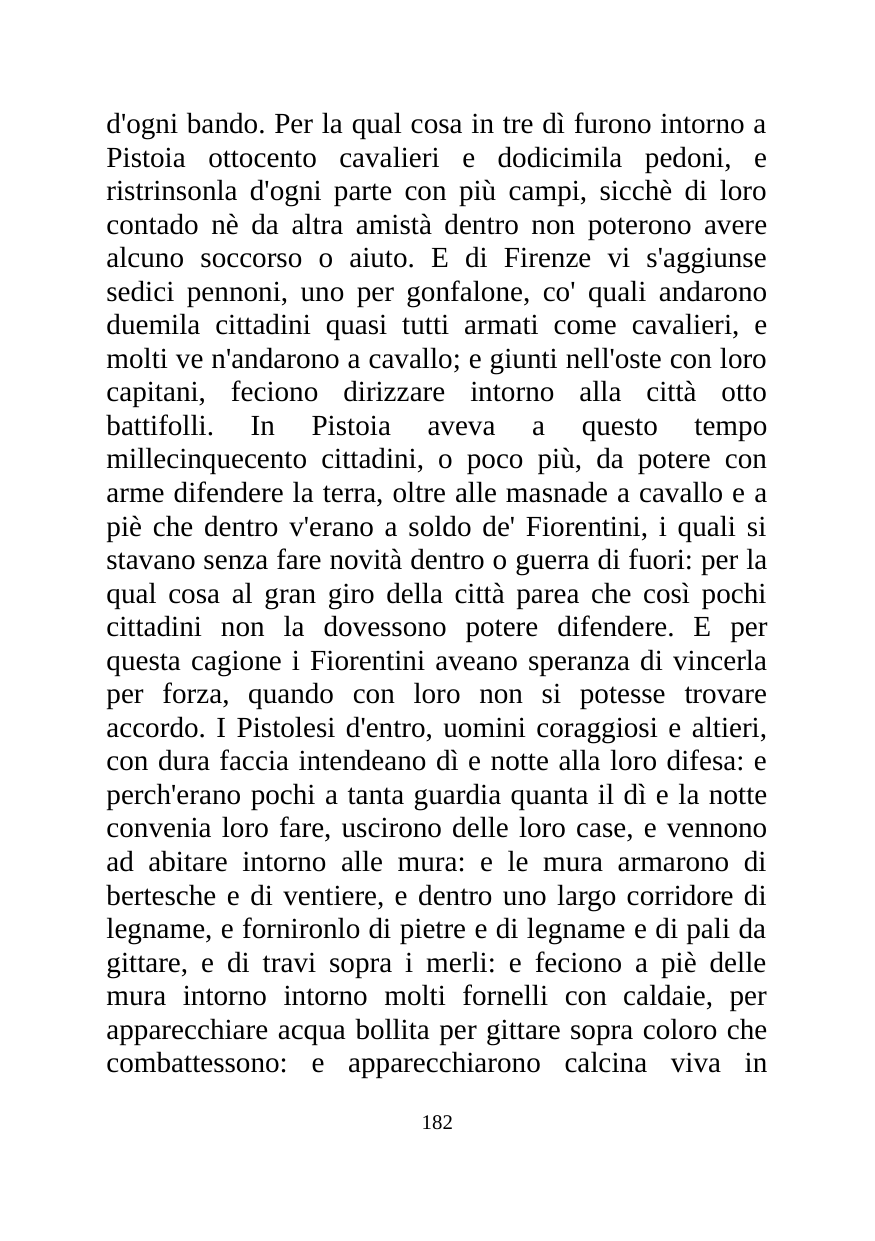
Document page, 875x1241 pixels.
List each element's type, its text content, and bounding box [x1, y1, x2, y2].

text d'ogni bando. Per la qual cosa in tre dì furono intorno a Pistoia ottocento cavalieri e dodicimila pedoni, e ristrinsonla d'ogni parte con più campi, sicchè di loro contado nè da altra amistà dentro non poterono avere alcuno soccorso o aiuto. E di Firenze vi s'aggiunse sedici pennoni, uno per gonfalone, co' quali andarono duemila cittadini quasi tutti armati come cavalieri, e molti ve n'andarono a cavallo; e giunti nell'oste con loro capitani, feciono dirizzare intorno alla città otto battifolli. In Pistoia aveva a questo tempo millecinquecento cittadini, o poco più, da potere con arme difendere la terra, oltre alle masnade a cavallo e a piè che dentro v'erano a soldo de' Fiorentini, i quali si stavano senza fare novità dentro o guerra di fuori: per la qual cosa al gran giro della città parea che così pochi cittadini non la dovessono potere difendere. E per questa cagione i Fiorentini aveano speranza di vincerla per forza, quando con loro non si potesse trovare accordo. I Pistolesi d'entro, uomini coraggiosi e altieri, con dura faccia intendeano dì e notte alla loro difesa: e perch'erano pochi a tanta guardia quanta il dì e la notte convenia loro fare, uscirono delle loro case, e vennono ad abitare intorno alle mura: e le mura armarono di bertesche e di ventiere, e dentro uno largo corridore di legname, e fornironlo di pietre e di legname e di pali da gittare, e di travi sopra i merli: e feciono a piè delle mura intorno intorno molti fornelli con caldaie, per apparecchiare acqua bollita per gittare sopra coloro che combattessono: e apparecchiarono calcina viva in [106, 106, 768, 1079]
